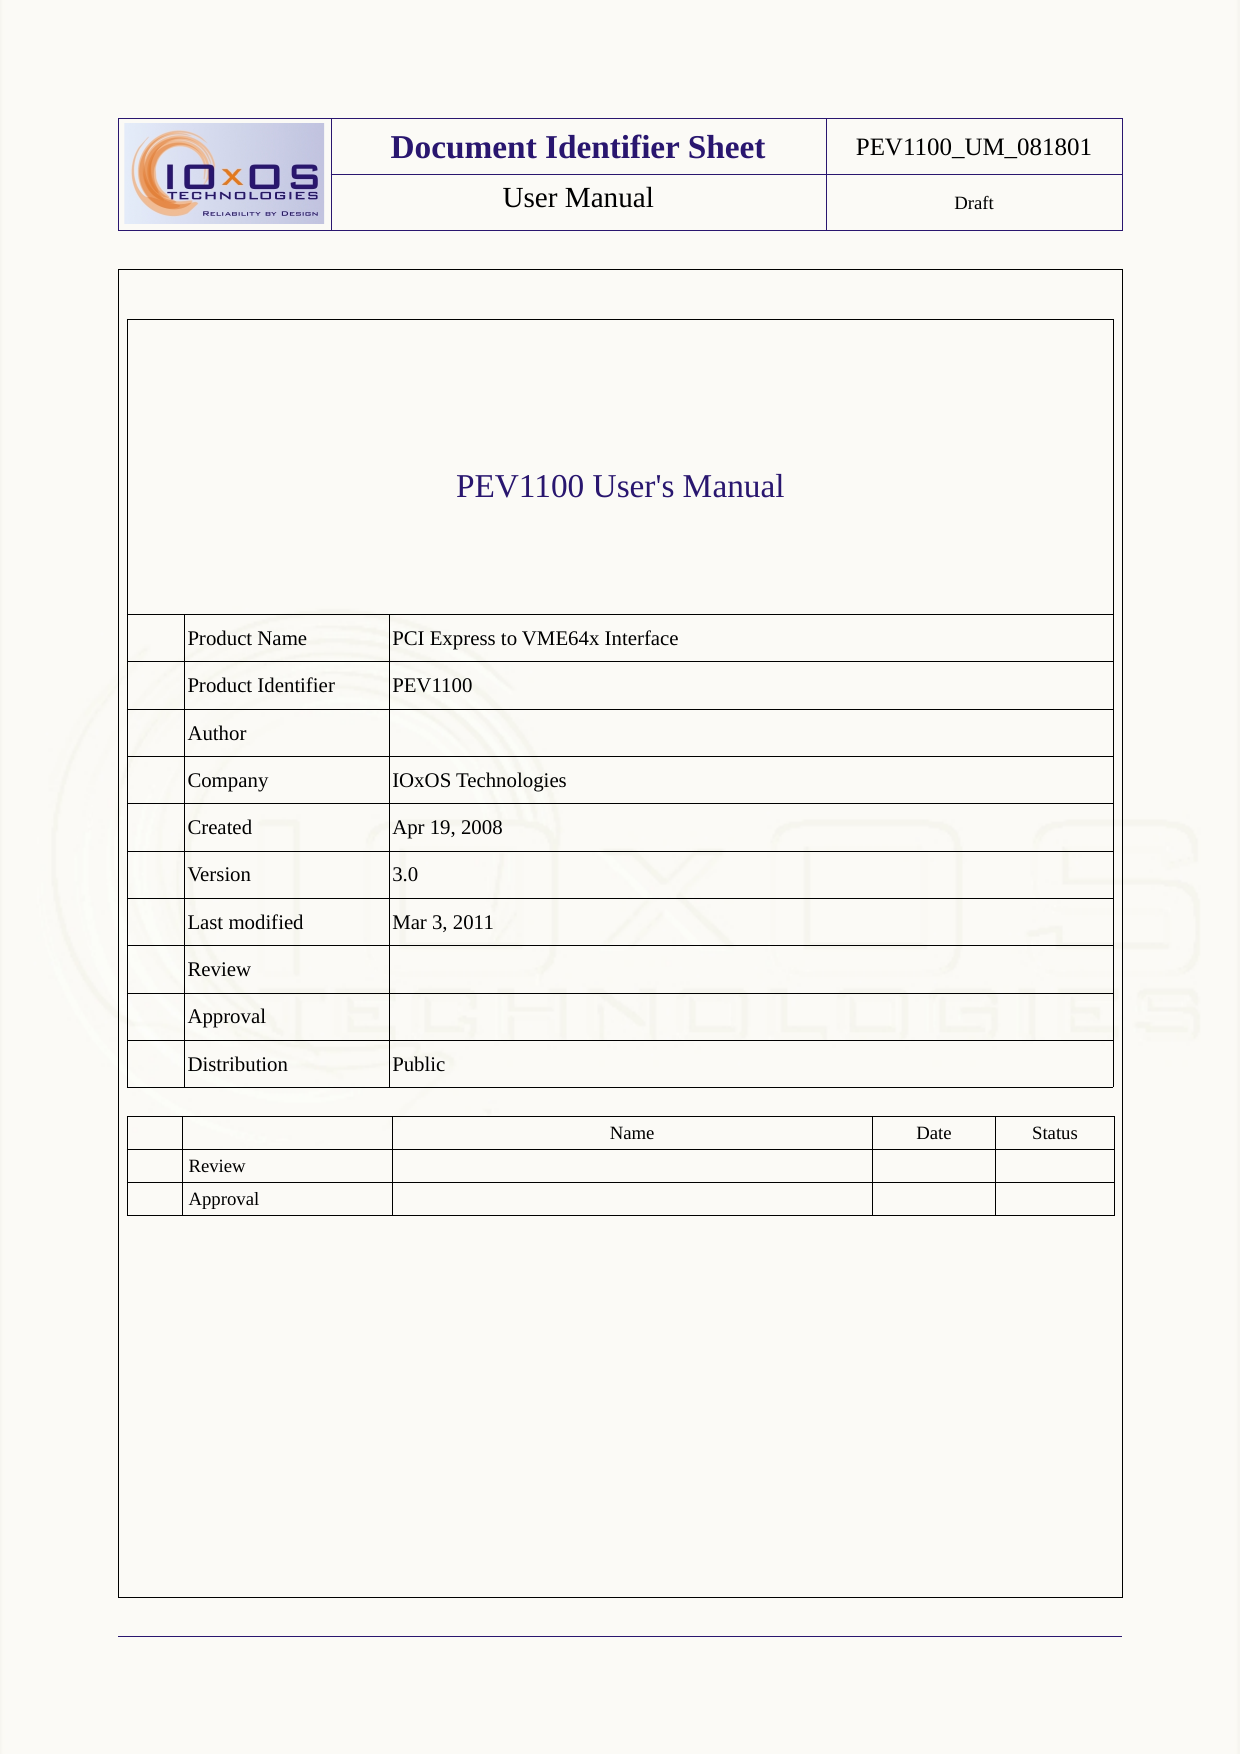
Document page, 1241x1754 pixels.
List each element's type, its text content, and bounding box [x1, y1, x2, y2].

table_cell [128, 662, 184, 709]
table_header [183, 1117, 392, 1149]
picture [124, 123, 325, 224]
table_cell 3.0 [390, 852, 1113, 898]
picture [390, 899, 1021, 945]
table_cell Review [185, 946, 389, 992]
table_cell Mar 3, 2011 [390, 899, 1113, 945]
table_cell [873, 1183, 995, 1215]
picture [393, 1150, 872, 1182]
table_cell Approval [183, 1183, 392, 1215]
picture [390, 662, 1021, 709]
picture [390, 946, 1021, 993]
picture [220, 1041, 389, 1087]
table_cell [390, 710, 1113, 756]
picture [463, 477, 470, 487]
picture [220, 662, 389, 709]
picture [390, 852, 1021, 898]
table_cell [128, 1150, 182, 1182]
table_cell PEV1100 [390, 662, 1113, 709]
picture [690, 476, 704, 491]
table_cell [996, 1183, 1114, 1215]
table_header Date [873, 1117, 995, 1149]
picture [390, 804, 1021, 851]
table_cell Product Identifier [185, 662, 389, 709]
picture [220, 710, 389, 756]
table_cell Created [185, 804, 389, 851]
picture [220, 757, 389, 803]
table_cell PCI Express to VME64x Interface [390, 615, 1113, 661]
table_cell [390, 994, 1113, 1040]
table_cell Version [185, 852, 389, 898]
table_cell [128, 1041, 184, 1087]
table_header Status [996, 1117, 1114, 1149]
picture [390, 994, 1021, 1040]
picture [220, 1216, 1021, 1277]
picture [220, 994, 389, 1040]
table_cell Last modified [185, 899, 389, 945]
table_cell IOxOS Technologies [390, 757, 1113, 803]
table_cell Distribution [185, 1041, 389, 1087]
table_cell Approval [185, 994, 389, 1040]
table_header [128, 1117, 182, 1149]
picture [220, 804, 389, 851]
table_header PEV1100 User's Manual [128, 320, 1113, 614]
table_cell [128, 946, 184, 992]
table_header Name [393, 1117, 872, 1149]
picture [220, 1150, 392, 1182]
table_cell [128, 615, 184, 661]
table_cell [128, 899, 184, 945]
picture [996, 1183, 1021, 1215]
picture [873, 1150, 995, 1182]
picture [220, 1088, 1021, 1116]
picture [220, 946, 389, 993]
table_cell [996, 1150, 1114, 1182]
picture [390, 1041, 1021, 1087]
table_cell [393, 1150, 872, 1182]
picture [873, 1117, 995, 1149]
picture [220, 1183, 392, 1215]
picture [393, 1183, 872, 1215]
table_cell [128, 1183, 182, 1215]
picture [390, 710, 1021, 756]
picture [220, 899, 389, 945]
picture [571, 476, 579, 496]
table_cell Apr 19, 2008 [390, 804, 1113, 851]
picture [599, 476, 611, 495]
table_cell [128, 757, 184, 803]
picture [500, 476, 513, 492]
table_cell Product Name [185, 615, 389, 661]
table_cell [128, 710, 184, 756]
table_cell Public [390, 1041, 1113, 1087]
picture [390, 615, 1021, 661]
picture [220, 615, 389, 661]
picture [996, 1117, 1021, 1149]
picture [220, 852, 389, 898]
table_cell Company [185, 757, 389, 803]
picture [390, 757, 1021, 803]
picture [393, 1117, 872, 1149]
table_cell [128, 994, 184, 1040]
picture [996, 1150, 1021, 1182]
table_cell [128, 804, 184, 851]
table_cell [390, 946, 1113, 992]
picture [220, 476, 1021, 614]
table_cell Author [185, 710, 389, 756]
picture [873, 1183, 995, 1215]
picture [220, 1117, 392, 1149]
table_cell [393, 1183, 872, 1215]
table_cell [873, 1150, 995, 1182]
picture [555, 476, 563, 496]
table_cell [128, 852, 184, 898]
table_cell Review [183, 1150, 392, 1182]
